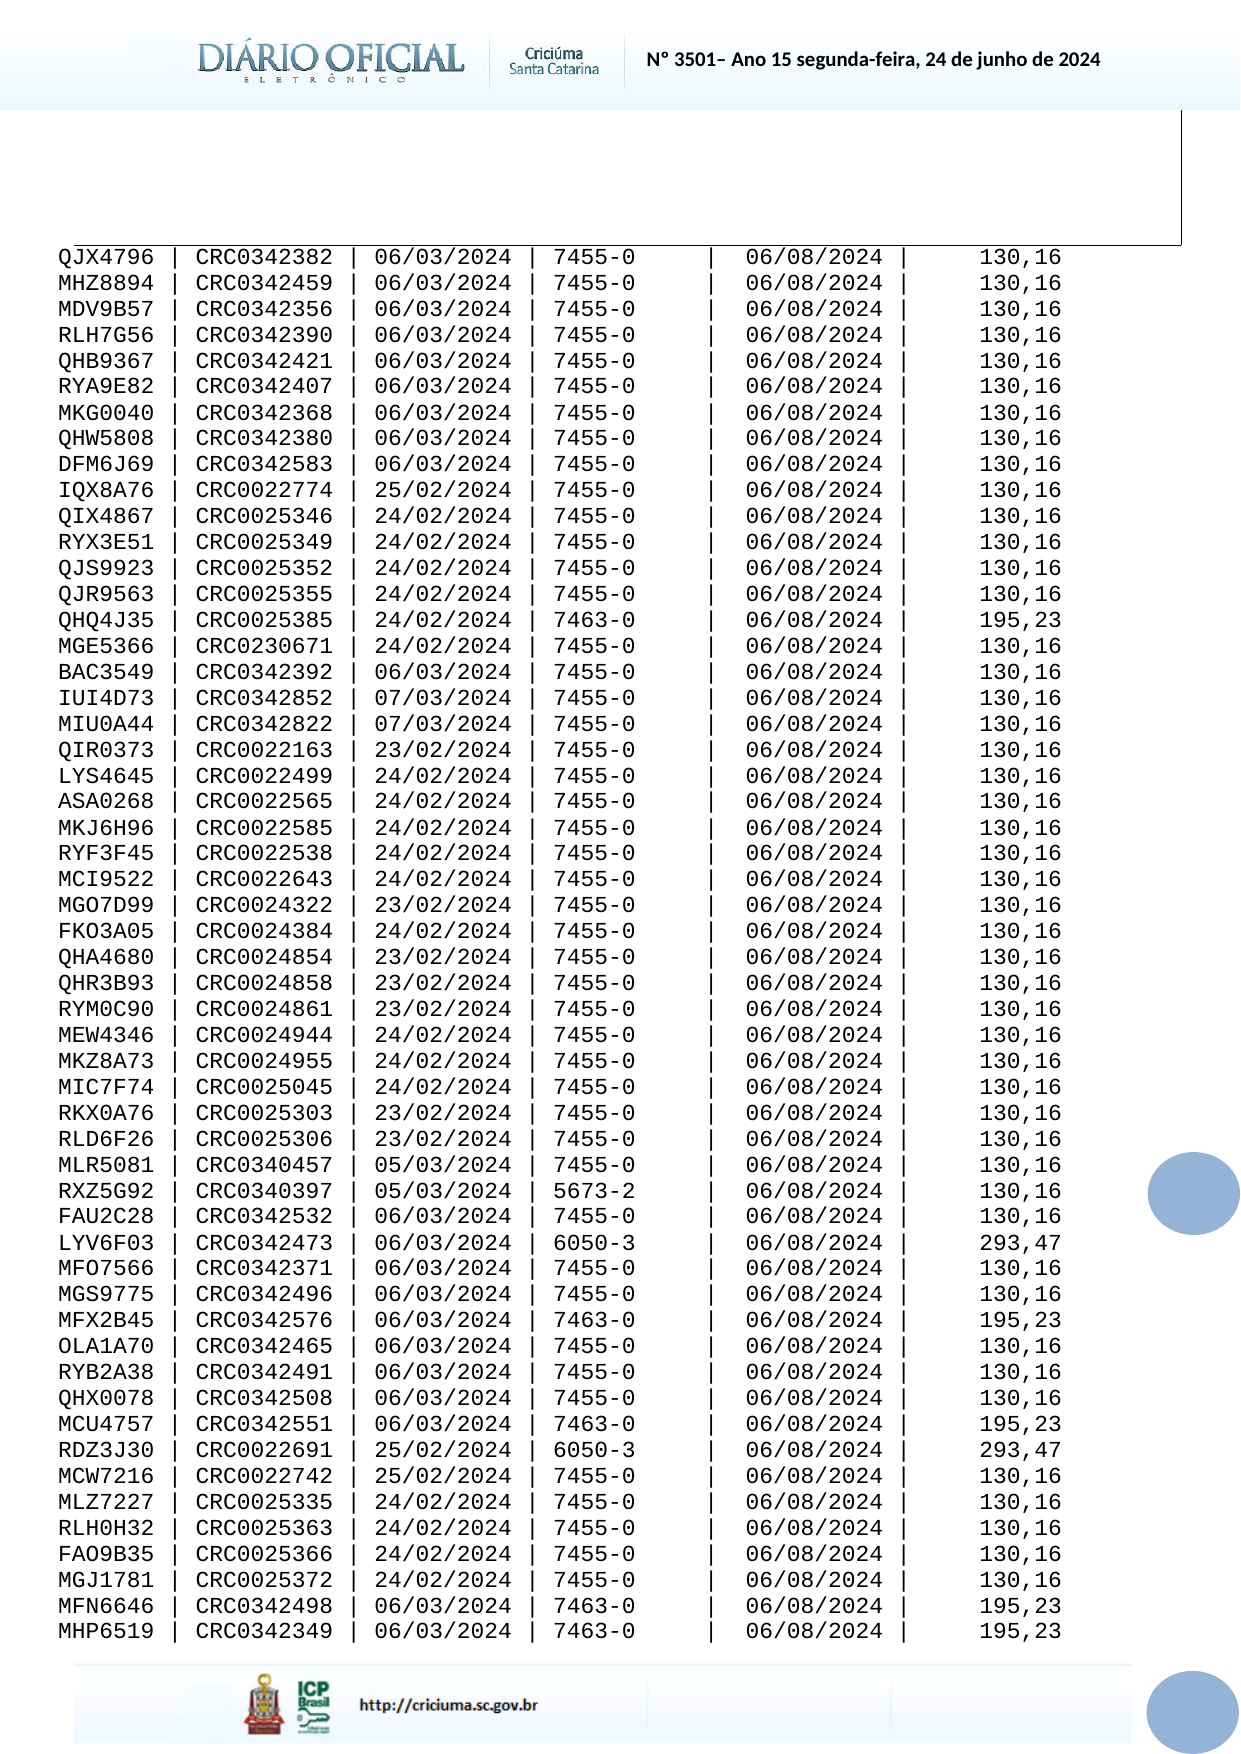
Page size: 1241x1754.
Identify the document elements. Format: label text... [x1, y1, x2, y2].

text MFN6646 | CRC0342498 | 06/03/2024 | 7463-0 | 06/08/2024 | 195,23 [44, 1594, 1181, 1620]
text MLR5081 | CRC0340457 | 05/03/2024 | 7455-0 | 06/08/2024 | 130,16 [44, 1153, 1180, 1179]
text MIU0A44 | CRC0342822 | 07/03/2024 | 7455-0 | 06/08/2024 | 130,16 [44, 712, 1181, 738]
text RYX3E51 | CRC0025349 | 24/02/2024 | 7455-0 | 06/08/2024 | 130,16 [44, 531, 1181, 556]
text QIR0373 | CRC0022163 | 23/02/2024 | 7455-0 | 06/08/2024 | 130,16 [44, 738, 1181, 764]
text BAC3549 | CRC0342392 | 06/03/2024 | 7455-0 | 06/08/2024 | 130,16 [44, 660, 1181, 686]
text MIC7F74 | CRC0025045 | 24/02/2024 | 7455-0 | 06/08/2024 | 130,16 [44, 1075, 1181, 1101]
text IUI4D73 | CRC0342852 | 07/03/2024 | 7455-0 | 06/08/2024 | 130,16 [44, 686, 1181, 712]
text LYS4645 | CRC0022499 | 24/02/2024 | 7455-0 | 06/08/2024 | 130,16 [44, 764, 1181, 790]
text IQX8A76 | CRC0022774 | 25/02/2024 | 7455-0 | 06/08/2024 | 130,16 [44, 479, 1181, 504]
text MGE5366 | CRC0230671 | 24/02/2024 | 7455-0 | 06/08/2024 | 130,16 [44, 634, 1181, 660]
text FAO9B35 | CRC0025366 | 24/02/2024 | 7455-0 | 06/08/2024 | 130,16 [44, 1542, 1181, 1568]
text QHX0078 | CRC0342508 | 06/03/2024 | 7455-0 | 06/08/2024 | 130,16 [44, 1386, 1181, 1412]
text RKX0A76 | CRC0025303 | 23/02/2024 | 7455-0 | 06/08/2024 | 130,16 [44, 1101, 1181, 1127]
text QHQ4J35 | CRC0025385 | 24/02/2024 | 7463-0 | 06/08/2024 | 195,23 [44, 608, 1181, 634]
text MKG0040 | CRC0342368 | 06/03/2024 | 7455-0 | 06/08/2024 | 130,16 [44, 401, 1181, 427]
text RLH7G56 | CRC0342390 | 06/03/2024 | 7455-0 | 06/08/2024 | 130,16 [44, 323, 1181, 349]
text RYF3F45 | CRC0022538 | 24/02/2024 | 7455-0 | 06/08/2024 | 130,16 [44, 842, 1181, 868]
text QHA4680 | CRC0024854 | 23/02/2024 | 7455-0 | 06/08/2024 | 130,16 [44, 946, 1181, 971]
text FAU2C28 | CRC0342532 | 06/03/2024 | 7455-0 | 06/08/2024 | 130,16 [44, 1205, 1171, 1231]
text MFO7566 | CRC0342371 | 06/03/2024 | 7455-0 | 06/08/2024 | 130,16 [44, 1257, 1181, 1283]
text QJX4796 | CRC0342382 | 06/03/2024 | 7455-0 | 06/08/2024 | 130,16 [44, 245, 1181, 271]
text MKZ8A73 | CRC0024955 | 24/02/2024 | 7455-0 | 06/08/2024 | 130,16 [44, 1049, 1181, 1075]
text RLD6F26 | CRC0025306 | 23/02/2024 | 7455-0 | 06/08/2024 | 130,16 [44, 1127, 1181, 1153]
text MGS9775 | CRC0342496 | 06/03/2024 | 7455-0 | 06/08/2024 | 130,16 [44, 1283, 1181, 1309]
text MGO7D99 | CRC0024322 | 23/02/2024 | 7455-0 | 06/08/2024 | 130,16 [44, 894, 1181, 919]
text QHB9367 | CRC0342421 | 06/03/2024 | 7455-0 | 06/08/2024 | 130,16 [44, 349, 1181, 375]
text DFM6J69 | CRC0342583 | 06/03/2024 | 7455-0 | 06/08/2024 | 130,16 [44, 453, 1181, 479]
text MCI9522 | CRC0022643 | 24/02/2024 | 7455-0 | 06/08/2024 | 130,16 [44, 868, 1181, 894]
text MGJ1781 | CRC0025372 | 24/02/2024 | 7455-0 | 06/08/2024 | 130,16 [44, 1568, 1181, 1594]
text LYV6F03 | CRC0342473 | 06/03/2024 | 6050-3 | 06/08/2024 | 293,47 [44, 1231, 1181, 1257]
text MHZ8894 | CRC0342459 | 06/03/2024 | 7455-0 | 06/08/2024 | 130,16 [44, 271, 1181, 297]
text RYA9E82 | CRC0342407 | 06/03/2024 | 7455-0 | 06/08/2024 | 130,16 [44, 375, 1181, 401]
text QHR3B93 | CRC0024858 | 23/02/2024 | 7455-0 | 06/08/2024 | 130,16 [44, 971, 1181, 997]
text MCW7216 | CRC0022742 | 25/02/2024 | 7455-0 | 06/08/2024 | 130,16 [44, 1464, 1181, 1490]
text OLA1A70 | CRC0342465 | 06/03/2024 | 7455-0 | 06/08/2024 | 130,16 [44, 1334, 1181, 1361]
text QJR9563 | CRC0025355 | 24/02/2024 | 7455-0 | 06/08/2024 | 130,16 [44, 582, 1181, 608]
text MEW4346 | CRC0024944 | 24/02/2024 | 7455-0 | 06/08/2024 | 130,16 [44, 1023, 1181, 1049]
text RYM0C90 | CRC0024861 | 23/02/2024 | 7455-0 | 06/08/2024 | 130,16 [44, 997, 1181, 1023]
text RYB2A38 | CRC0342491 | 06/03/2024 | 7455-0 | 06/08/2024 | 130,16 [44, 1361, 1181, 1386]
text FKO3A05 | CRC0024384 | 24/02/2024 | 7455-0 | 06/08/2024 | 130,16 [44, 919, 1181, 946]
text RDZ3J30 | CRC0022691 | 25/02/2024 | 6050-3 | 06/08/2024 | 293,47 [44, 1438, 1181, 1464]
text MDV9B57 | CRC0342356 | 06/03/2024 | 7455-0 | 06/08/2024 | 130,16 [44, 297, 1181, 323]
text MKJ6H96 | CRC0022585 | 24/02/2024 | 7455-0 | 06/08/2024 | 130,16 [44, 816, 1181, 842]
text RXZ5G92 | CRC0340397 | 05/03/2024 | 5673-2 | 06/08/2024 | 130,16 [44, 1179, 1150, 1205]
text MHP6519 | CRC0342349 | 06/03/2024 | 7463-0 | 06/08/2024 | 195,23 [44, 1620, 1181, 1646]
text QJS9923 | CRC0025352 | 24/02/2024 | 7455-0 | 06/08/2024 | 130,16 [44, 556, 1181, 582]
text ASA0268 | CRC0022565 | 24/02/2024 | 7455-0 | 06/08/2024 | 130,16 [44, 790, 1181, 816]
text MLZ7227 | CRC0025335 | 24/02/2024 | 7455-0 | 06/08/2024 | 130,16 [44, 1490, 1181, 1516]
text MFX2B45 | CRC0342576 | 06/03/2024 | 7463-0 | 06/08/2024 | 195,23 [44, 1309, 1181, 1334]
text QIX4867 | CRC0025346 | 24/02/2024 | 7455-0 | 06/08/2024 | 130,16 [44, 504, 1181, 531]
text MCU4757 | CRC0342551 | 06/03/2024 | 7463-0 | 06/08/2024 | 195,23 [44, 1412, 1181, 1438]
text RLH0H32 | CRC0025363 | 24/02/2024 | 7455-0 | 06/08/2024 | 130,16 [44, 1516, 1181, 1542]
text QHW5808 | CRC0342380 | 06/03/2024 | 7455-0 | 06/08/2024 | 130,16 [44, 427, 1181, 453]
